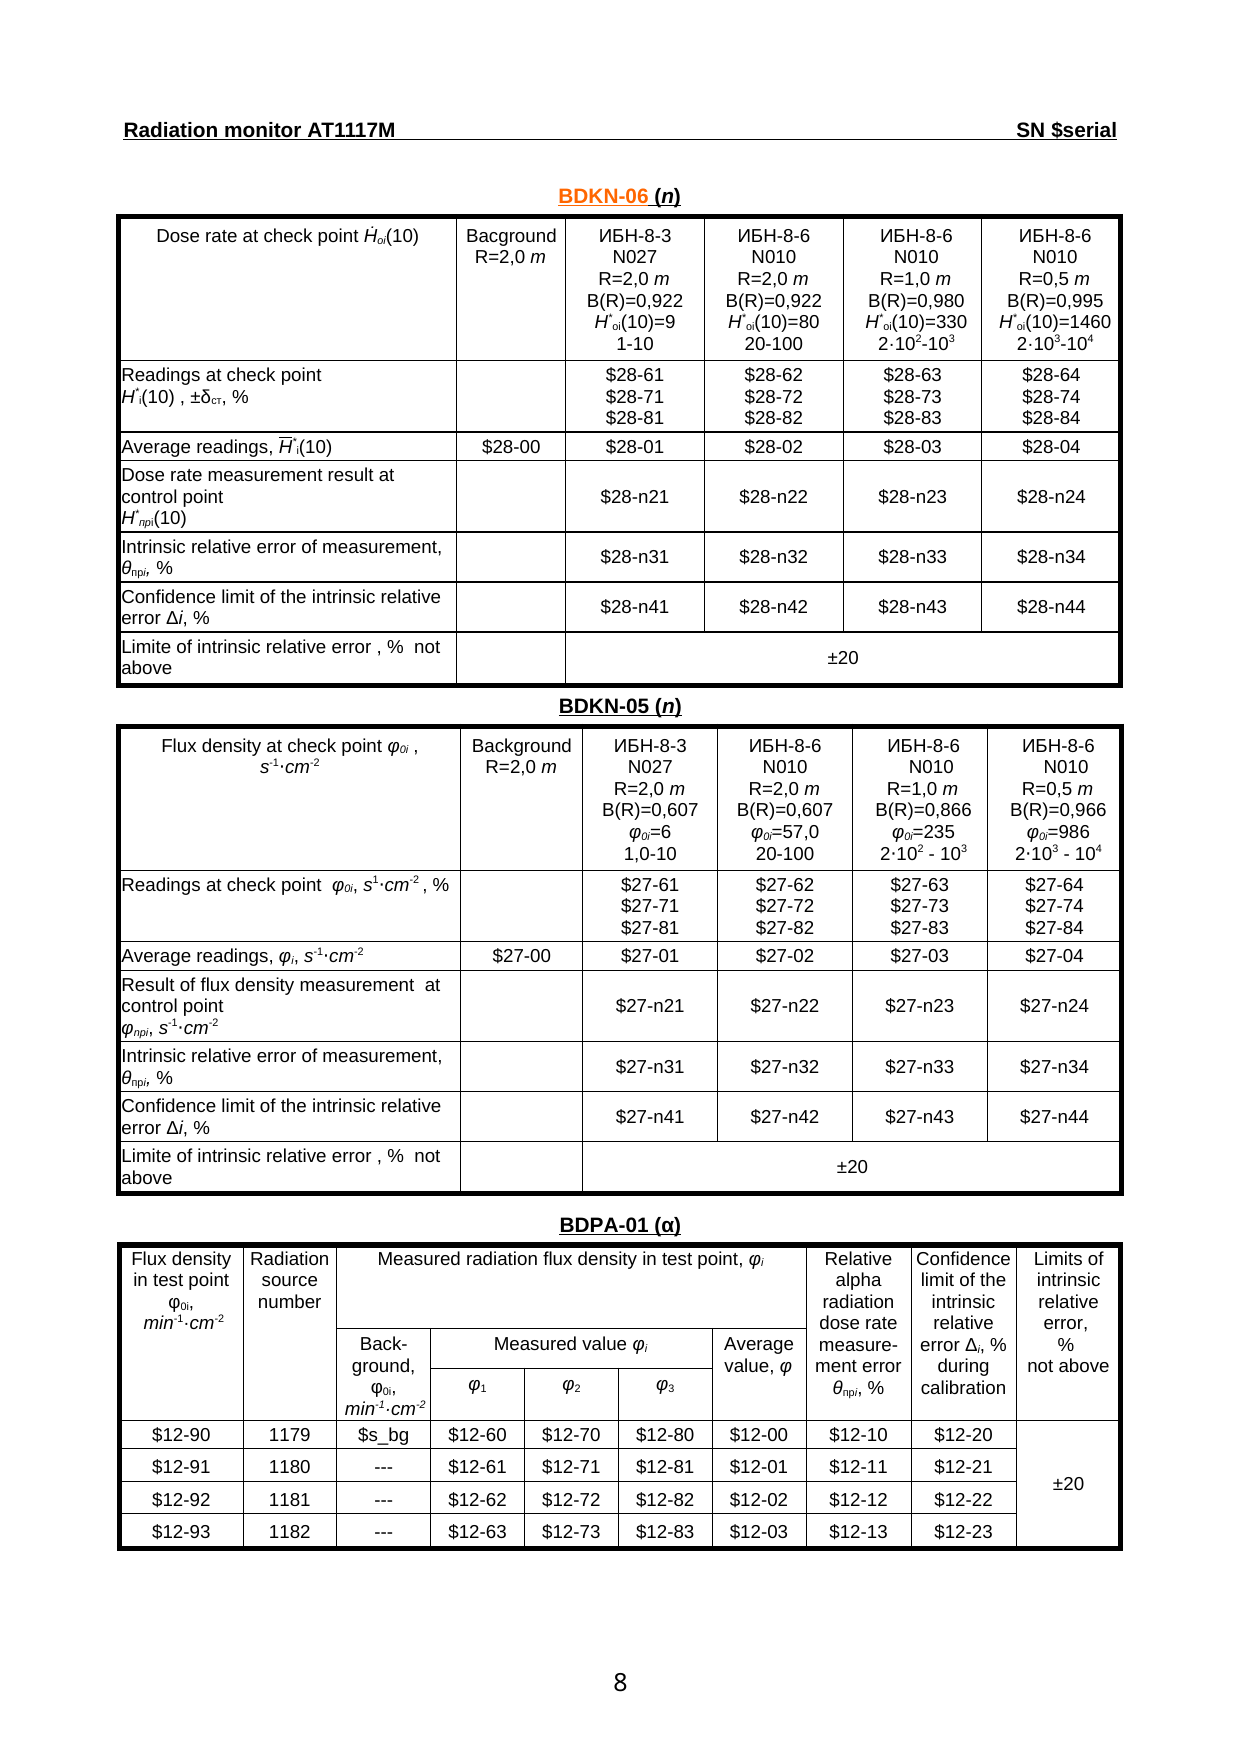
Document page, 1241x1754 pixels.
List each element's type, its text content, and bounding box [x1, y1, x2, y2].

table_cell $27-n32 [718, 1042, 852, 1091]
table_cell $12-73 [525, 1514, 618, 1546]
table_cell $12-61 [431, 1449, 524, 1481]
table_cell $28-n41 [566, 583, 704, 631]
table_cell Flux density at check point φ0i , s-1⋅cm-2 [121, 729, 460, 869]
table_cell $12-81 [619, 1449, 712, 1481]
table_cell Limits of intrinsic relative error, % not above [1017, 1248, 1118, 1420]
table_cell Average readings, H*i(10) [121, 433, 456, 460]
table_cell $27-n33 [853, 1042, 987, 1091]
table_cell $28-n22 [705, 461, 843, 531]
table_cell $12-11 [807, 1449, 911, 1481]
table_cell ИБН-8-6 N010 R=2,0 m B(R)=0,922 H*oi(10)=80 20-100 [705, 219, 843, 360]
table_cell φ1 [431, 1369, 524, 1420]
table_cell $12-22 [912, 1482, 1016, 1513]
table_cell $12-83 [619, 1514, 712, 1546]
table_cell Readings at check point H*i(10) , ±δст, % [121, 361, 456, 431]
table_cell $28-01 [566, 433, 704, 460]
table_cell $27-02 [718, 942, 852, 969]
table_cell $12-72 [525, 1482, 618, 1513]
table_cell $28-00 [457, 433, 565, 460]
table_cell $12-60 [431, 1421, 524, 1448]
table_cell $28-n32 [705, 533, 843, 581]
table_cell $12-21 [912, 1449, 1016, 1481]
table_cell Readings at check point φ0i, s1⋅cm-2 , % [121, 871, 460, 941]
table_cell $28-62 $28-72 $28-82 [705, 361, 843, 431]
table_cell $12-12 [807, 1482, 911, 1513]
table_cell $27-03 [853, 942, 987, 969]
table_cell $12-80 [619, 1421, 712, 1448]
table_cell $12-82 [619, 1482, 712, 1513]
table_cell $28-03 [844, 433, 981, 460]
table_cell $12-63 [431, 1514, 524, 1546]
table_cell $28-n21 [566, 461, 704, 531]
table_cell --- [337, 1482, 430, 1513]
table_cell Bacground R=2,0 m [457, 219, 565, 360]
table_cell $27-n24 [988, 971, 1119, 1041]
table_cell $27-01 [583, 942, 717, 969]
table_cell $s_bg [337, 1421, 430, 1448]
table_cell $12-00 [713, 1421, 806, 1448]
table_cell $12-92 [122, 1482, 243, 1513]
table_cell $12-90 [122, 1421, 243, 1448]
table_cell ИБН-8-3 N027 R=2,0 m B(R)=0,922 H*oi(10)=9 1-10 [566, 219, 704, 360]
table_cell [457, 633, 565, 683]
table_header BDKN-05 (n) [118, 688, 1122, 723]
table_cell $28-63 $28-73 $28-83 [844, 361, 981, 431]
table_cell $28-n43 [844, 583, 981, 631]
table_cell [461, 971, 582, 1041]
table_cell [457, 361, 565, 431]
table_cell Measured value φi [431, 1329, 712, 1367]
table_cell $12-62 [431, 1482, 524, 1513]
table_cell $27-n22 [718, 971, 852, 1041]
table_cell $12-70 [525, 1421, 618, 1448]
table_cell $28-02 [705, 433, 843, 460]
table_cell $28-n34 [982, 533, 1118, 581]
table_cell $27-n31 [583, 1042, 717, 1091]
table_cell ИБН-8-6 N010 R=2,0 m B(R)=0,607 φ0i=57,0 20-100 [718, 729, 852, 869]
table_cell $28-n44 [982, 583, 1118, 631]
table_cell Dose rate at check point Ḣoi(10) [121, 219, 456, 360]
table_cell $27-n21 [583, 971, 717, 1041]
table_cell $27-64 $27-74 $27-84 [988, 871, 1119, 941]
table_cell ИБН-8-6 N010 R=1,0 m B(R)=0,866 φ0i=235 2⋅102 - 103 [853, 729, 987, 869]
table_cell [461, 1042, 582, 1091]
table_cell Confidence limit of the intrinsic relative error Δi, % [121, 1092, 460, 1141]
table_cell Flux density in test point φ0i, min-1·cm-2 [122, 1248, 243, 1420]
table_cell $27-62 $27-72 $27-82 [718, 871, 852, 941]
table_cell $27-n41 [583, 1092, 717, 1141]
table_cell [461, 1142, 582, 1191]
table_cell $12-93 [122, 1514, 243, 1546]
table_cell --- [337, 1449, 430, 1481]
table_cell Intrinsic relative error of measurement, θпрi, % [121, 533, 456, 581]
table_cell Confidence limit of the intrinsic relative error Δi, % during calibration [912, 1248, 1016, 1420]
table_cell Relative alpha radiation dose rate measure-ment error θпрi, % [807, 1248, 911, 1420]
table_cell [457, 533, 565, 581]
table_cell ±20 [1017, 1421, 1118, 1546]
table_cell $12-20 [912, 1421, 1016, 1448]
table_cell Limite of intrinsic relative error , % not above [121, 1142, 460, 1191]
table_cell $12-01 [713, 1449, 806, 1481]
table_cell $12-13 [807, 1514, 911, 1546]
table_cell Background R=2,0 m [461, 729, 582, 869]
table_cell ИБН-8-6 N010 R=0,5 m B(R)=0,966 φ0i=986 2⋅103 - 104 [988, 729, 1119, 869]
table_cell Average value, φ [713, 1329, 806, 1420]
table_cell Back-ground, φ0i, min-1·cm-2 [337, 1329, 430, 1420]
table_cell $27-n23 [853, 971, 987, 1041]
table_cell $27-04 [988, 942, 1119, 969]
table_cell $27-n42 [718, 1092, 852, 1141]
table_cell $28-n42 [705, 583, 843, 631]
table_cell 1182 [244, 1514, 336, 1546]
table_cell $27-00 [461, 942, 582, 969]
table_cell Average readings, φi, s-1⋅cm-2 [121, 942, 460, 969]
table_cell $28-64 $28-74 $28-84 [982, 361, 1118, 431]
table_cell [457, 461, 565, 531]
table_cell $12-03 [713, 1514, 806, 1546]
table_cell $12-91 [122, 1449, 243, 1481]
table_cell $12-71 [525, 1449, 618, 1481]
table_cell [461, 871, 582, 941]
table_cell $27-n34 [988, 1042, 1119, 1091]
table_cell ±20 [583, 1142, 1119, 1191]
table_cell [457, 583, 565, 631]
table_cell --- [337, 1514, 430, 1546]
table_cell $28-n31 [566, 533, 704, 581]
table_cell 1180 [244, 1449, 336, 1481]
table_cell Radiation source number [244, 1248, 336, 1420]
table_cell $28-n33 [844, 533, 981, 581]
table_cell ±20 [566, 633, 1118, 683]
table_cell 1181 [244, 1482, 336, 1513]
table_cell Result of flux density measurement at control point φnpi, s-1⋅cm-2 [121, 971, 460, 1041]
table_cell φ3 [619, 1369, 712, 1420]
table_cell ИБН-8-6 N010 R=0,5 m B(R)=0,995 H*oi(10)=1460 2·103-104 [982, 219, 1118, 360]
table_cell $12-02 [713, 1482, 806, 1513]
table_cell ИБН-8-6 N010 R=1,0 m B(R)=0,980 H*oi(10)=330 2·102-103 [844, 219, 981, 360]
table_cell $27-n44 [988, 1092, 1119, 1141]
table_header BDKN-06 (n) [118, 179, 1121, 214]
table_cell $27-63 $27-73 $27-83 [853, 871, 987, 941]
table_cell Intrinsic relative error of measurement, θпрi, % [121, 1042, 460, 1091]
table_cell $28-n23 [844, 461, 981, 531]
table_cell φ2 [525, 1369, 618, 1420]
table_cell $12-10 [807, 1421, 911, 1448]
table_cell $28-n24 [982, 461, 1118, 531]
table_cell $28-04 [982, 433, 1118, 460]
table_cell Limite of intrinsic relative error , % not above [121, 633, 456, 683]
table_cell Confidence limit of the intrinsic relative error Δi, % [121, 583, 456, 631]
table_cell Dose rate measurement result at control point H*прi(10) [121, 461, 456, 531]
table_cell [461, 1092, 582, 1141]
table_cell 1179 [244, 1421, 336, 1448]
table_cell ИБН-8-3 N027 R=2,0 m B(R)=0,607 φ0i=6 1,0-10 [583, 729, 717, 869]
table_cell Measured radiation flux density in test point, φi [337, 1248, 806, 1328]
table_cell $12-23 [912, 1514, 1016, 1546]
table_cell $27-61 $27-71 $27-81 [583, 871, 717, 941]
table_cell $27-n43 [853, 1092, 987, 1141]
table_cell $28-61 $28-71 $28-81 [566, 361, 704, 431]
table_header BDPA-01 (α) [119, 1196, 1121, 1242]
